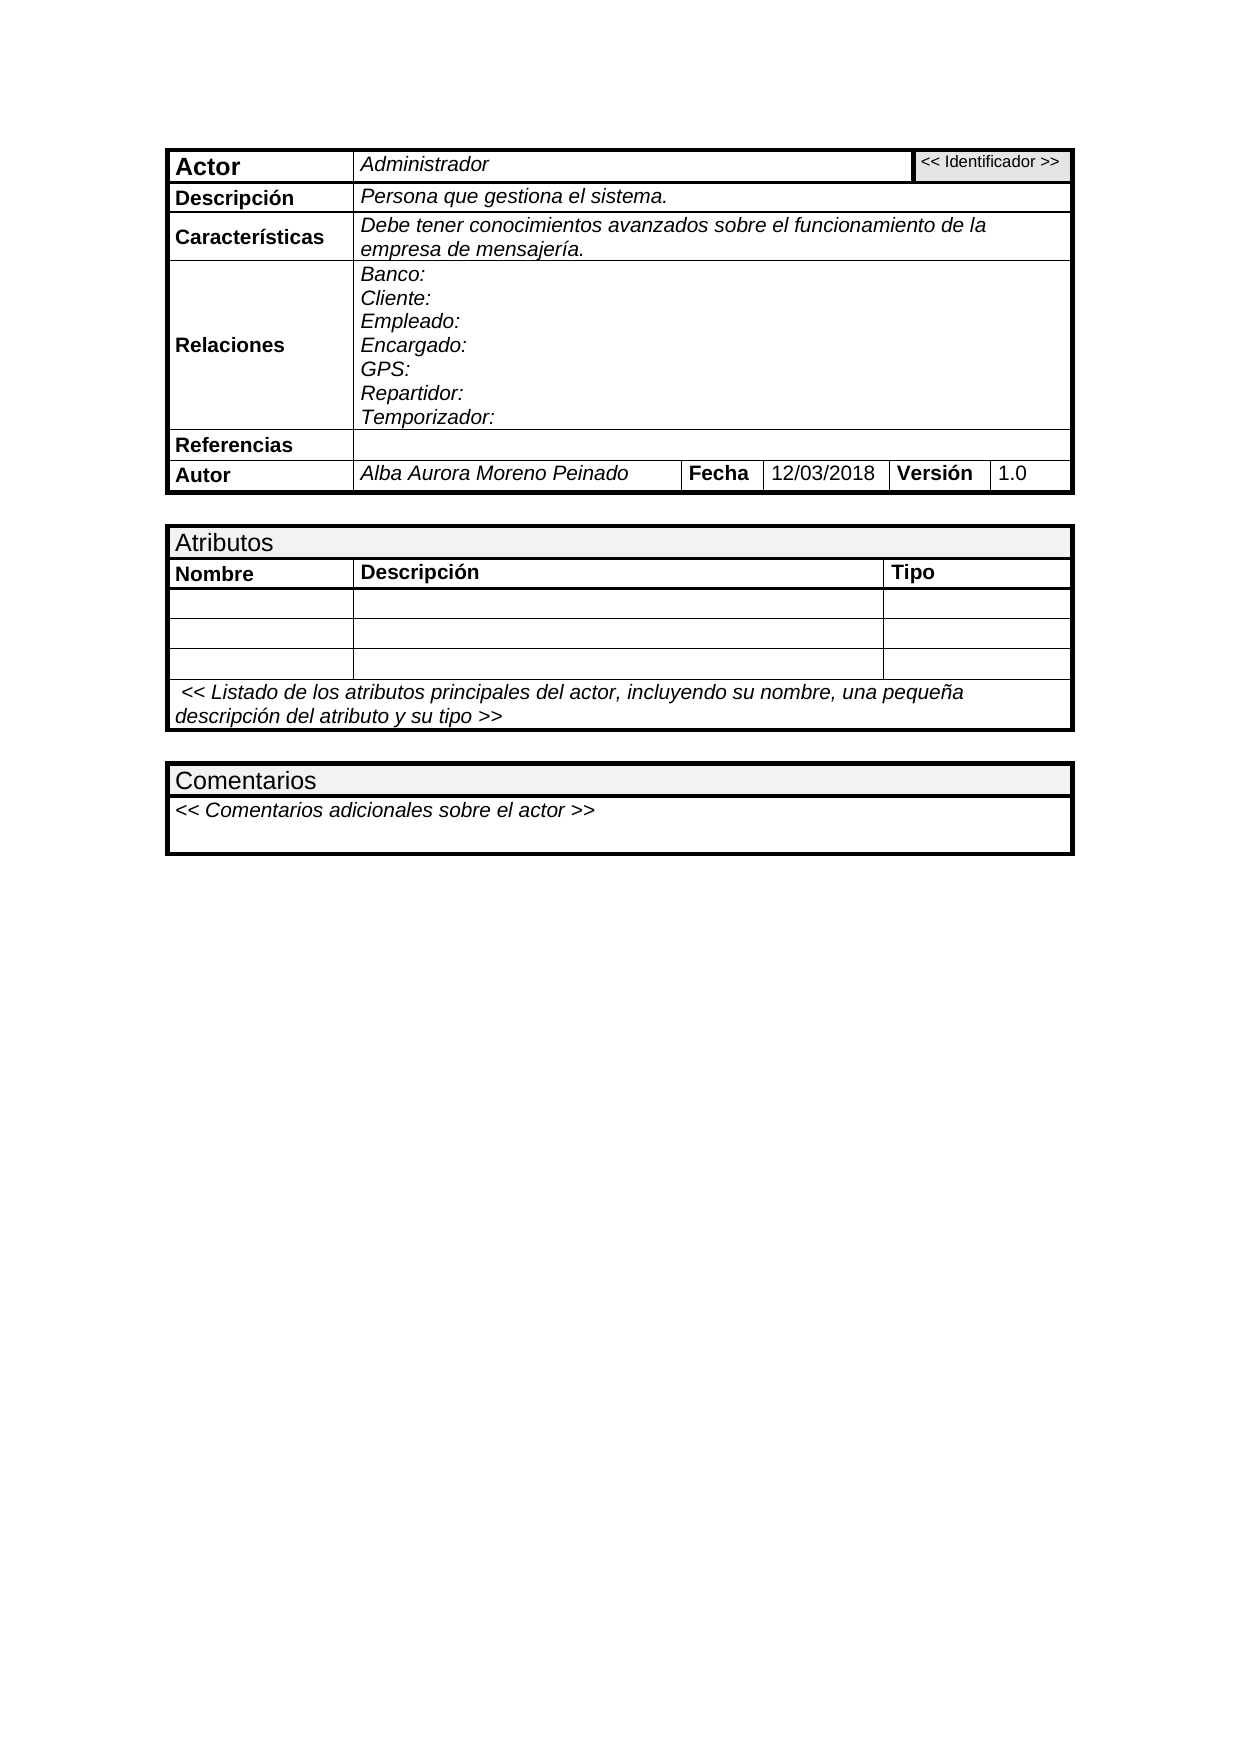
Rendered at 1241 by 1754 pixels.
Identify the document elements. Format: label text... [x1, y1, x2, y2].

table_cell 12/03/2018 [764, 461, 889, 490]
table_cell Persona que gestiona el sistema. [354, 184, 1070, 211]
table_cell [354, 619, 883, 648]
table_cell [354, 590, 883, 618]
table_cell [354, 430, 1070, 459]
table_cell Tipo [884, 560, 1070, 587]
table_cell [884, 619, 1070, 648]
table_cell Banco: Cliente: Empleado: Encargado: GPS: Repartidor: Temporizador: [354, 261, 1070, 429]
table_header Actor [170, 152, 353, 181]
table_cell Debe tener conocimientos avanzados sobre el funcionamiento de la empresa de mensajería. [354, 213, 1070, 260]
table_cell 1.0 [991, 461, 1070, 490]
table_header Administrador [354, 152, 911, 181]
table_cell Alba Aurora Moreno Peinado [354, 461, 681, 490]
table_cell Fecha [682, 461, 763, 490]
table_cell Características [170, 213, 353, 260]
table_cell Versión [890, 461, 990, 490]
table_cell Descripción [354, 560, 883, 587]
table_cell Relaciones [170, 261, 353, 429]
table_cell << Listado de los atributos principales del actor, incluyendo su nombre, una pequeña descripción del atributo y su tipo >> [170, 680, 1070, 727]
table_cell [354, 649, 883, 678]
table_cell Referencias [170, 430, 353, 459]
table_cell [170, 590, 353, 618]
table_cell Autor [170, 461, 353, 490]
table_header Comentarios [170, 766, 1070, 794]
table_cell << Comentarios adicionales sobre el actor >> [170, 798, 1070, 852]
table_cell [884, 590, 1070, 618]
table_cell Descripción [170, 184, 353, 211]
table_header Atributos [170, 528, 1070, 557]
table_header << Identificador >> [916, 152, 1070, 181]
table_cell Nombre [170, 560, 353, 587]
table_cell [884, 649, 1070, 678]
table_cell [170, 619, 353, 648]
table_cell [170, 649, 353, 678]
